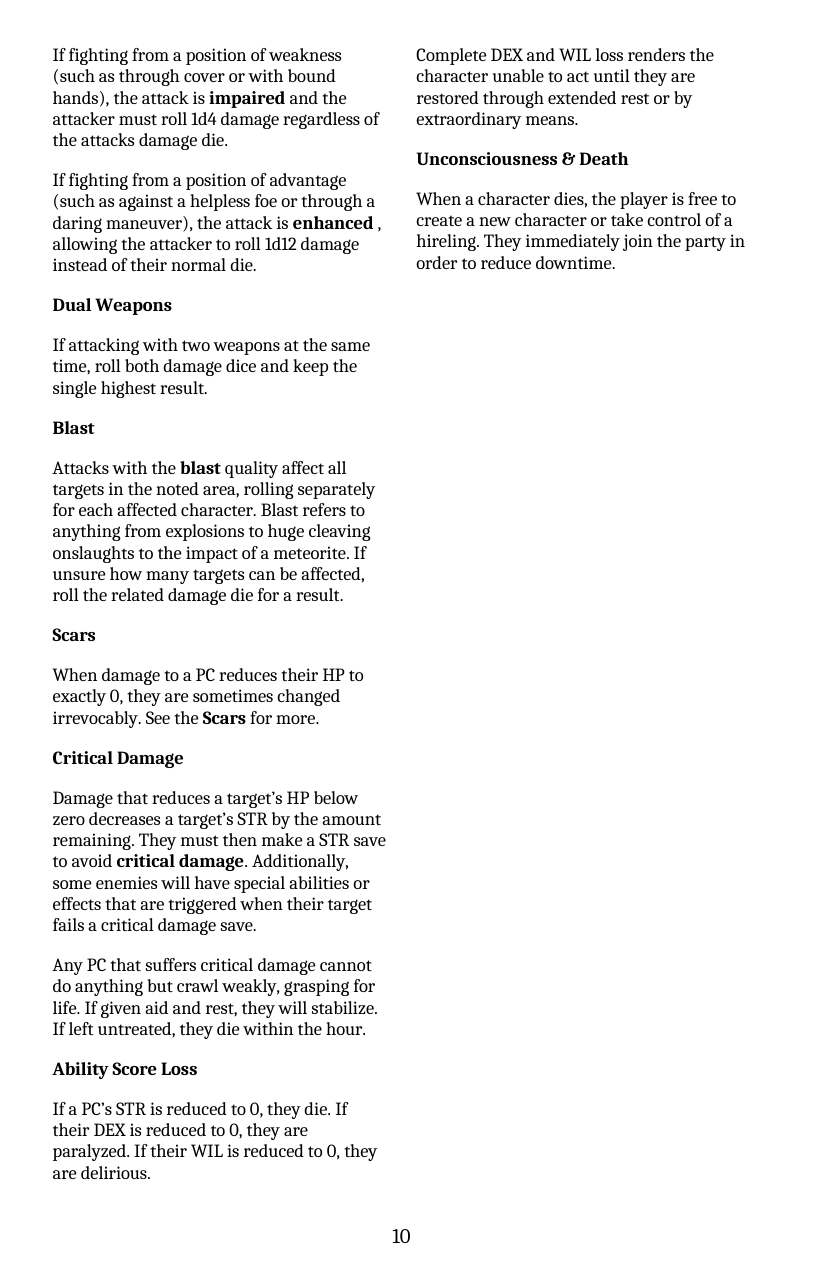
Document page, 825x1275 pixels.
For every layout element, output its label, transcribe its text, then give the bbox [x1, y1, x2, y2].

text Dual Weapons [52, 295, 386, 316]
text Complete DEX and WIL loss renders the character unable to act until they are restored through extended rest or by extraordinary means. [416, 45, 750, 130]
text If attacking with two weapons at the same time, roll both damage dice and keep the single highest result. [52, 335, 386, 399]
text Blast [52, 417, 386, 439]
text If fighting from a position of advantage (such as against a helpless foe or through a daring maneuver), the attack is enhanced , allowing the attacker to roll 1d12 damage instead of their normal die. [52, 170, 386, 276]
text If fighting from a position of weakness (such as through cover or with bound hands), the attack is impaired and the attacker must roll 1d4 damage regardless of the attacks damage die. [52, 45, 386, 151]
text When a character dies, the player is free to create a new character or take control of a hireling. They immediately join the party in order to reduce downtime. [416, 189, 750, 274]
text If a PC’s STR is reduced to 0, they die. If their DEX is reduced to 0, they are paralyzed. If their WIL is reduced to 0, they are delirious. [52, 1099, 386, 1184]
text Critical Damage [52, 747, 386, 769]
text Damage that reduces a target’s HP below zero decreases a target’s STR by the amount remaining. They must then make a STR save to avoid critical damage. Additionally, some enemies will have special abilities or effects that are triggered when their target fails a critical damage save. [52, 787, 386, 936]
text Any PC that suffers critical damage cannot do anything but crawl weakly, grasping for life. If given aid and rest, they will stabilize. If left untreated, they die within the hour. [52, 955, 386, 1040]
text Scars [52, 625, 386, 646]
text When damage to a PC reduces their HP to exactly 0, they are sometimes changed irrevocably. See the Scars for more. [52, 665, 386, 729]
text Attacks with the blast quality affect all targets in the noted area, rolling separately for each affected character. Blast refers to anything from explosions to huge cleaving onslaughts to the impact of a meteorite. If unsure how many targets can be affected, roll the related damage die for a result. [52, 457, 386, 606]
text Ability Score Loss [52, 1059, 386, 1080]
text Unconsciousness & Death [416, 149, 750, 170]
